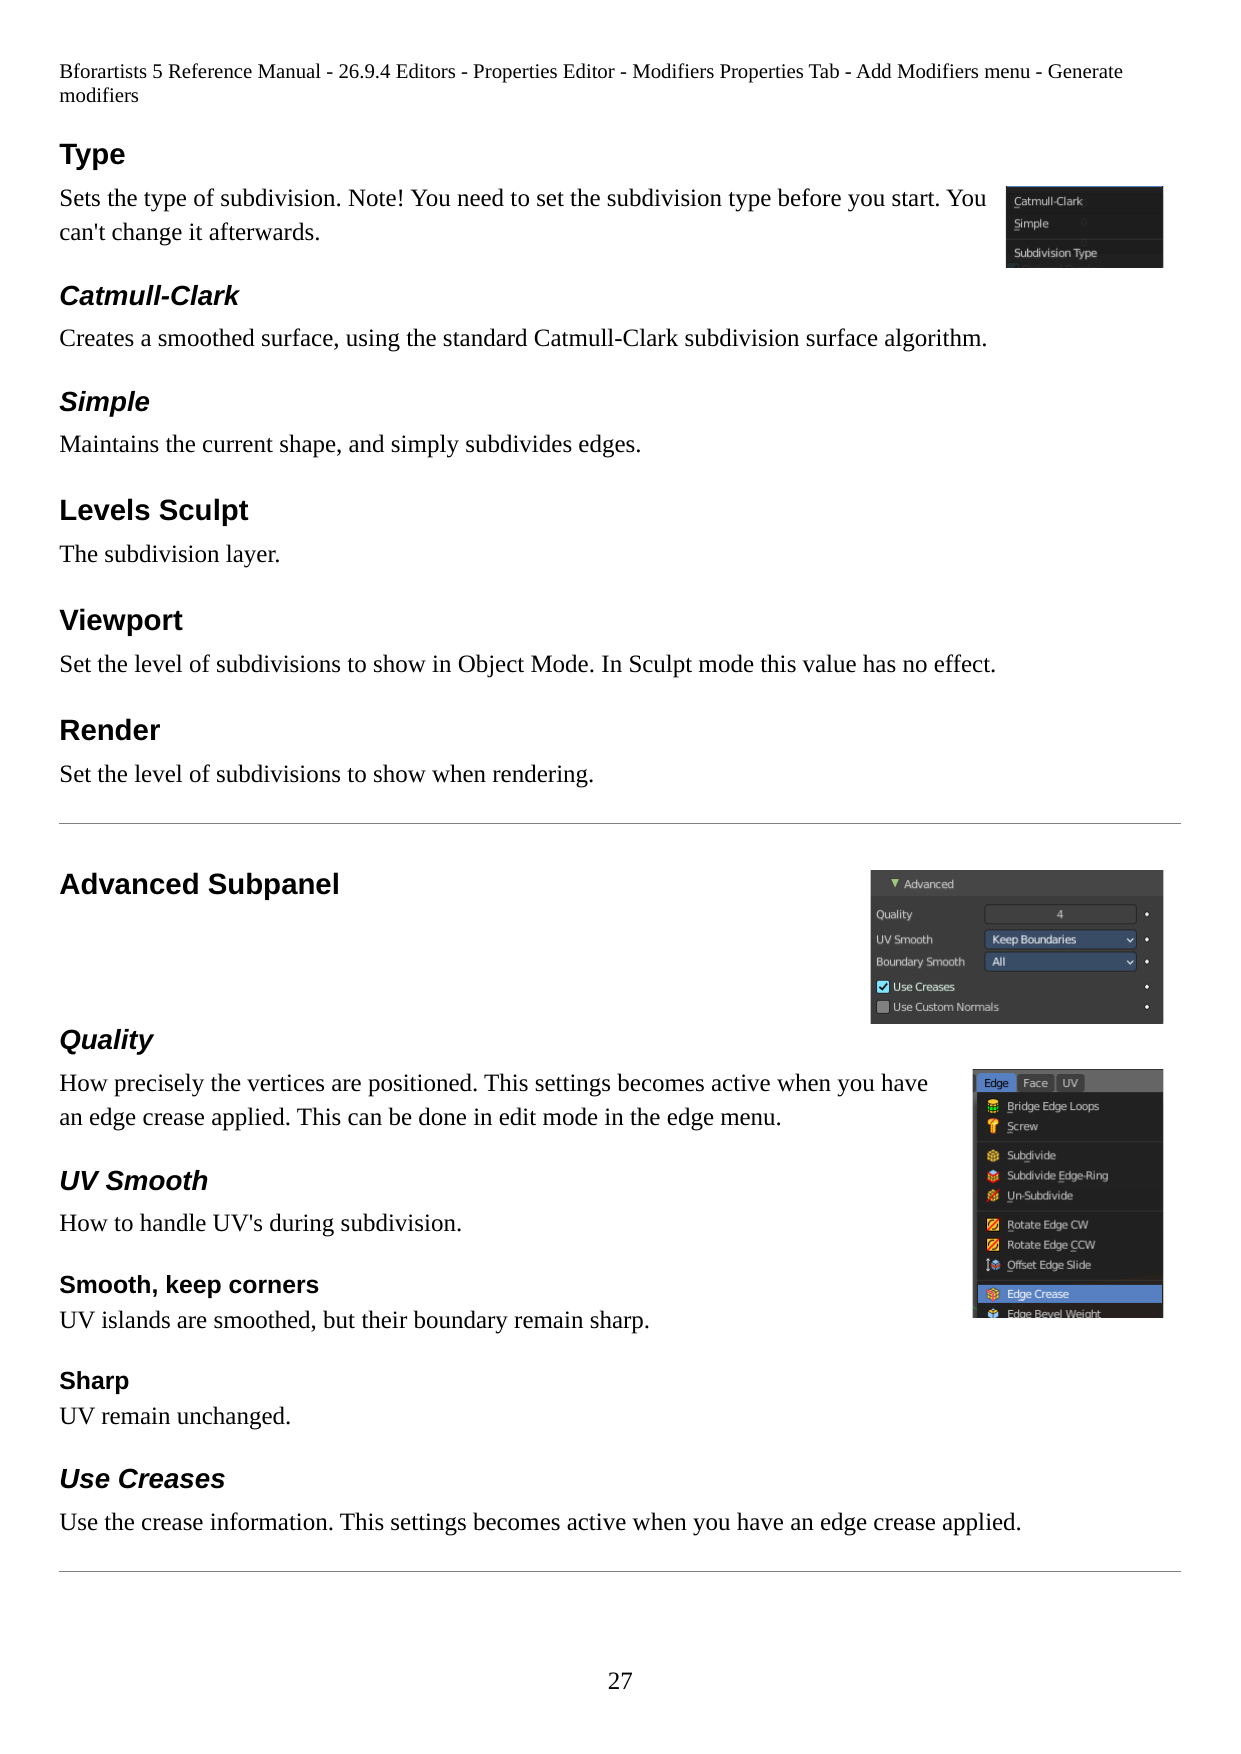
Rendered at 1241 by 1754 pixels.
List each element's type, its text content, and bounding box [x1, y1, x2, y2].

subtitle Catmull-Clark [59, 279, 1181, 311]
text Use the crease information. This settings becomes active when you have an edge crease applied. [59, 1507, 1181, 1536]
subtitle Quality [59, 1024, 1181, 1056]
text How precisely the vertices are positioned. This settings becomes active when you have an edge crease applied. This can be done in edit mode in the edge menu. [59, 1068, 1181, 1131]
subtitle Sharp [59, 1366, 1181, 1395]
subtitle Smooth, keep corners [59, 1270, 972, 1298]
text Set the level of subdivisions to show in Object Mode. In Sculpt mode this value has no effect. [59, 649, 1181, 678]
subtitle Advanced Subpanel [59, 867, 1181, 901]
text Creates a smoothed surface, using the standard Catmull-Clark subdivision surface algorithm. [59, 323, 1181, 352]
subtitle [1164, 1270, 1181, 1298]
text How to handle UV's during subdivision. [59, 1208, 972, 1237]
subtitle UV Smooth [59, 1164, 972, 1196]
text UV remain unchanged. [59, 1401, 1181, 1430]
subtitle Type [59, 137, 1181, 170]
text Set the level of subdivisions to show when rendering. [59, 759, 1181, 788]
text Sets the type of subdivision. Note! You need to set the subdivision type before you start. You can't change it afterwards. [59, 183, 1181, 246]
subtitle Viewport [59, 603, 1181, 637]
subtitle Use Creases [59, 1463, 1181, 1494]
text The subdivision layer. [59, 539, 1181, 568]
subtitle Render [59, 713, 1181, 746]
picture [1005, 186, 1164, 268]
text Maintains the current shape, and simply subdivides edges. [59, 429, 1181, 458]
picture [972, 1069, 1164, 1318]
picture [870, 870, 1164, 1024]
text UV islands are smoothed, but their boundary remain sharp. [59, 1305, 1181, 1333]
subtitle [1164, 1164, 1181, 1196]
subtitle Levels Sculpt [59, 493, 1181, 527]
subtitle Simple [59, 385, 1181, 417]
